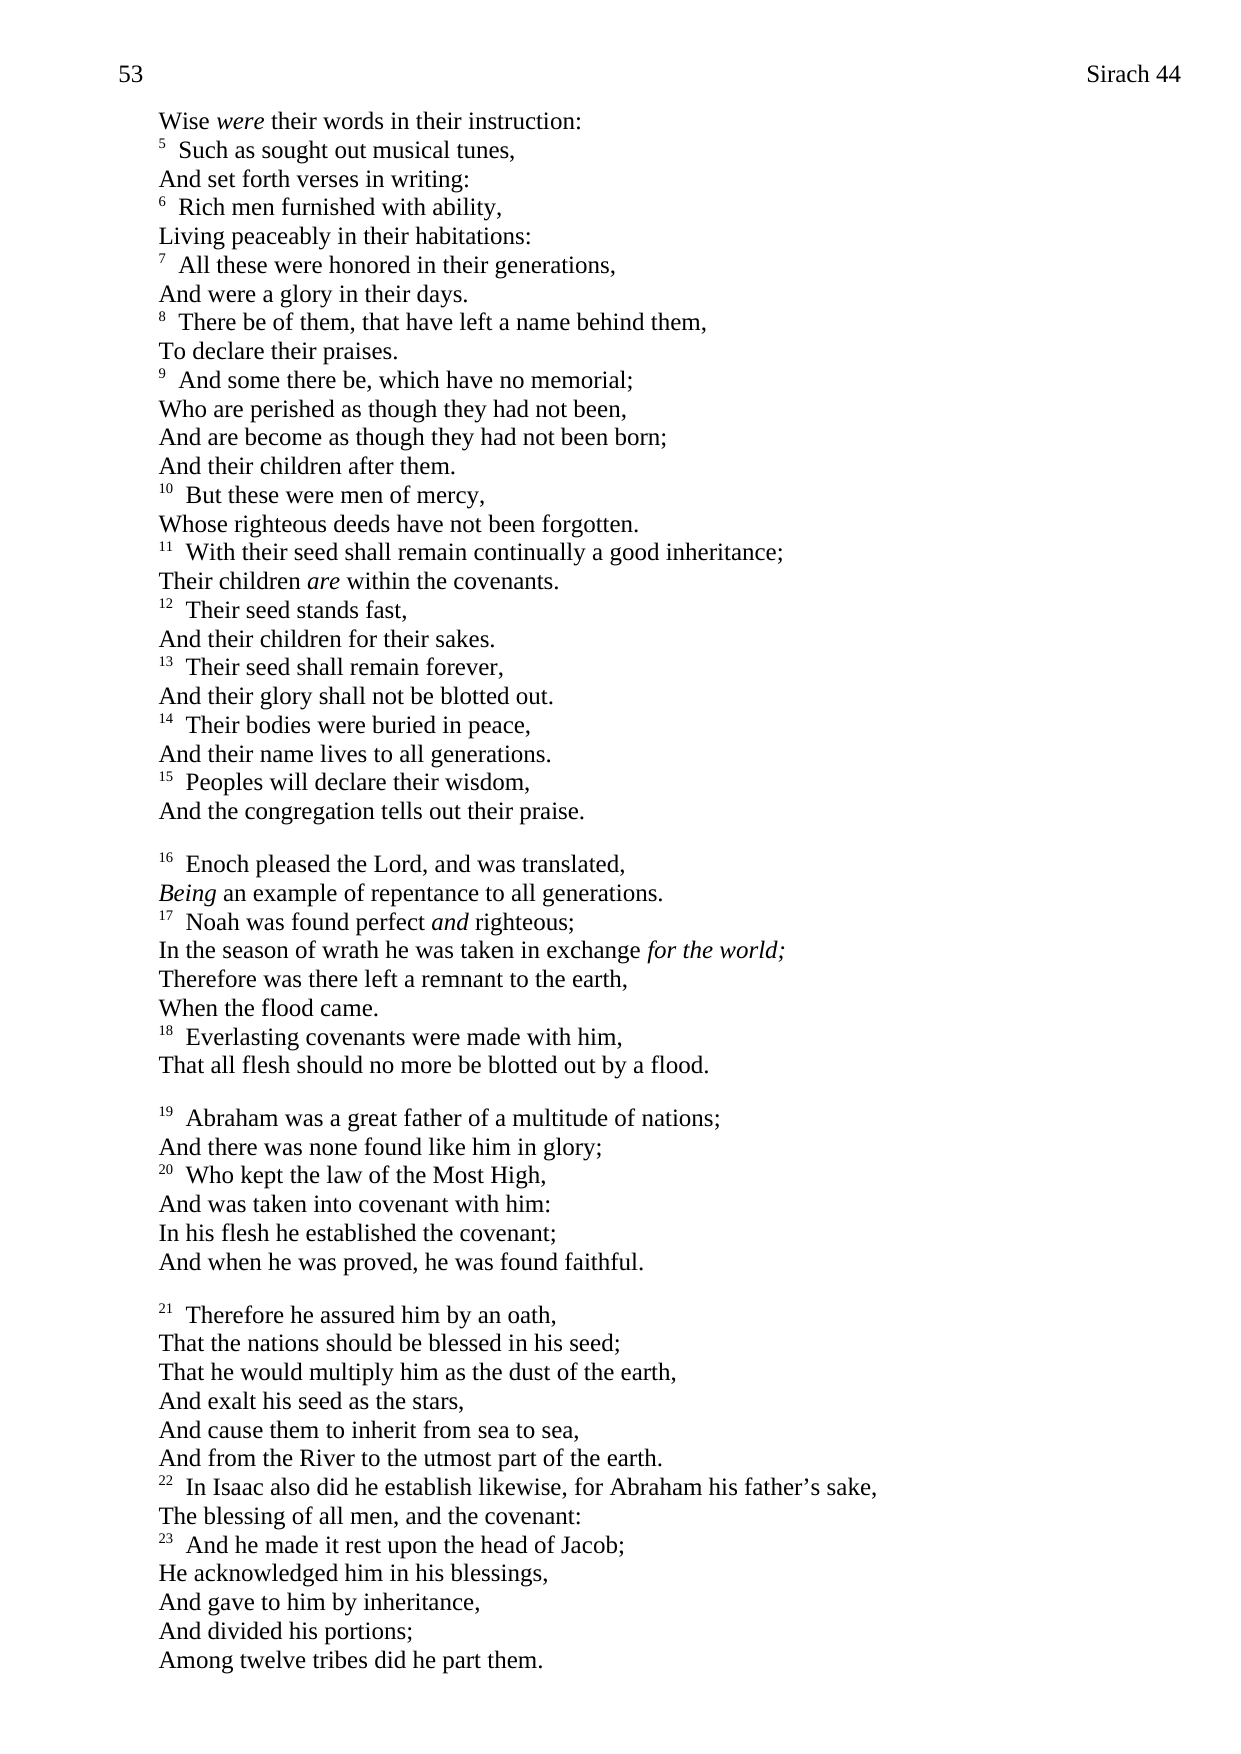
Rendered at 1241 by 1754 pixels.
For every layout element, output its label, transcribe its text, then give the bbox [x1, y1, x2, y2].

text And the congregation tells out their praise. [158, 796, 1181, 825]
text And their children for their sakes. [158, 624, 1181, 652]
text And their name lives to all generations. [158, 739, 1181, 767]
text 23 And he made it rest upon the head of Jacob; [158, 1530, 1181, 1558]
text 22 In Isaac also did he establish likewise, for Abraham his father’s sake, [158, 1472, 1181, 1501]
text 20 Who kept the law of the Most High, [158, 1161, 1181, 1189]
text 19 Abraham was a great father of a multitude of nations; [158, 1103, 1181, 1132]
text When the flood came. [158, 993, 1181, 1022]
text 8 There be of them, that have left a name behind them, [158, 307, 1181, 336]
text And set forth verses in writing: [158, 164, 1181, 192]
text 12 Their seed stands fast, [158, 595, 1181, 624]
text That he would multiply him as the dust of the earth, [158, 1357, 1181, 1386]
text 14 Their bodies were buried in peace, [158, 710, 1181, 739]
text And there was none found like him in glory; [158, 1132, 1181, 1161]
text Who are perished as though they had not been, [158, 394, 1181, 422]
text And gave to him by inheritance, [158, 1587, 1181, 1616]
text Living peaceably in their habitations: [158, 221, 1181, 250]
text And cause them to inherit from sea to sea, [158, 1415, 1181, 1443]
text Therefore was there left a remnant to the earth, [158, 964, 1181, 993]
text Being an example of repentance to all generations. [158, 878, 1181, 907]
text 13 Their seed shall remain forever, [158, 652, 1181, 681]
text Their children are within the covenants. [158, 566, 1181, 595]
text 18 Everlasting covenants were made with him, [158, 1022, 1181, 1050]
text And their children after them. [158, 451, 1181, 480]
text And are become as though they had not been born; [158, 422, 1181, 451]
text 7 All these were honored in their generations, [158, 250, 1181, 279]
text And were a glory in their days. [158, 279, 1181, 307]
text To declare their praises. [158, 336, 1181, 365]
text In his flesh he established the covenant; [158, 1218, 1181, 1247]
text 11 With their seed shall remain continually a good inheritance; [158, 537, 1181, 566]
text 21 Therefore he assured him by an oath, [158, 1300, 1181, 1328]
text That the nations should be blessed in his seed; [158, 1328, 1181, 1357]
text The blessing of all men, and the covenant: [158, 1501, 1181, 1530]
text Whose righteous deeds have not been forgotten. [158, 509, 1181, 537]
text And was taken into covenant with him: [158, 1189, 1181, 1218]
text 17 Noah was found perfect and righteous; [158, 907, 1181, 935]
text 16 Enoch pleased the Lord, and was translated, [158, 849, 1181, 878]
text And when he was proved, he was found faithful. [158, 1247, 1181, 1276]
text 15 Peoples will declare their wisdom, [158, 767, 1181, 796]
text And from the River to the utmost part of the earth. [158, 1443, 1181, 1472]
text And divided his portions; [158, 1616, 1181, 1645]
text 10 But these were men of mercy, [158, 480, 1181, 509]
text 6 Rich men furnished with ability, [158, 192, 1181, 221]
text Among twelve tribes did he part them. [158, 1645, 1181, 1673]
text Wise were their words in their instruction: [158, 106, 1181, 135]
text He acknowledged him in his blessings, [158, 1558, 1181, 1587]
text In the season of wrath he was taken in exchange for the world; [158, 935, 1181, 964]
text And exalt his seed as the stars, [158, 1386, 1181, 1415]
text That all flesh should no more be blotted out by a flood. [158, 1050, 1181, 1079]
text 5 Such as sought out musical tunes, [158, 135, 1181, 164]
text 9 And some there be, which have no memorial; [158, 365, 1181, 394]
text And their glory shall not be blotted out. [158, 681, 1181, 710]
